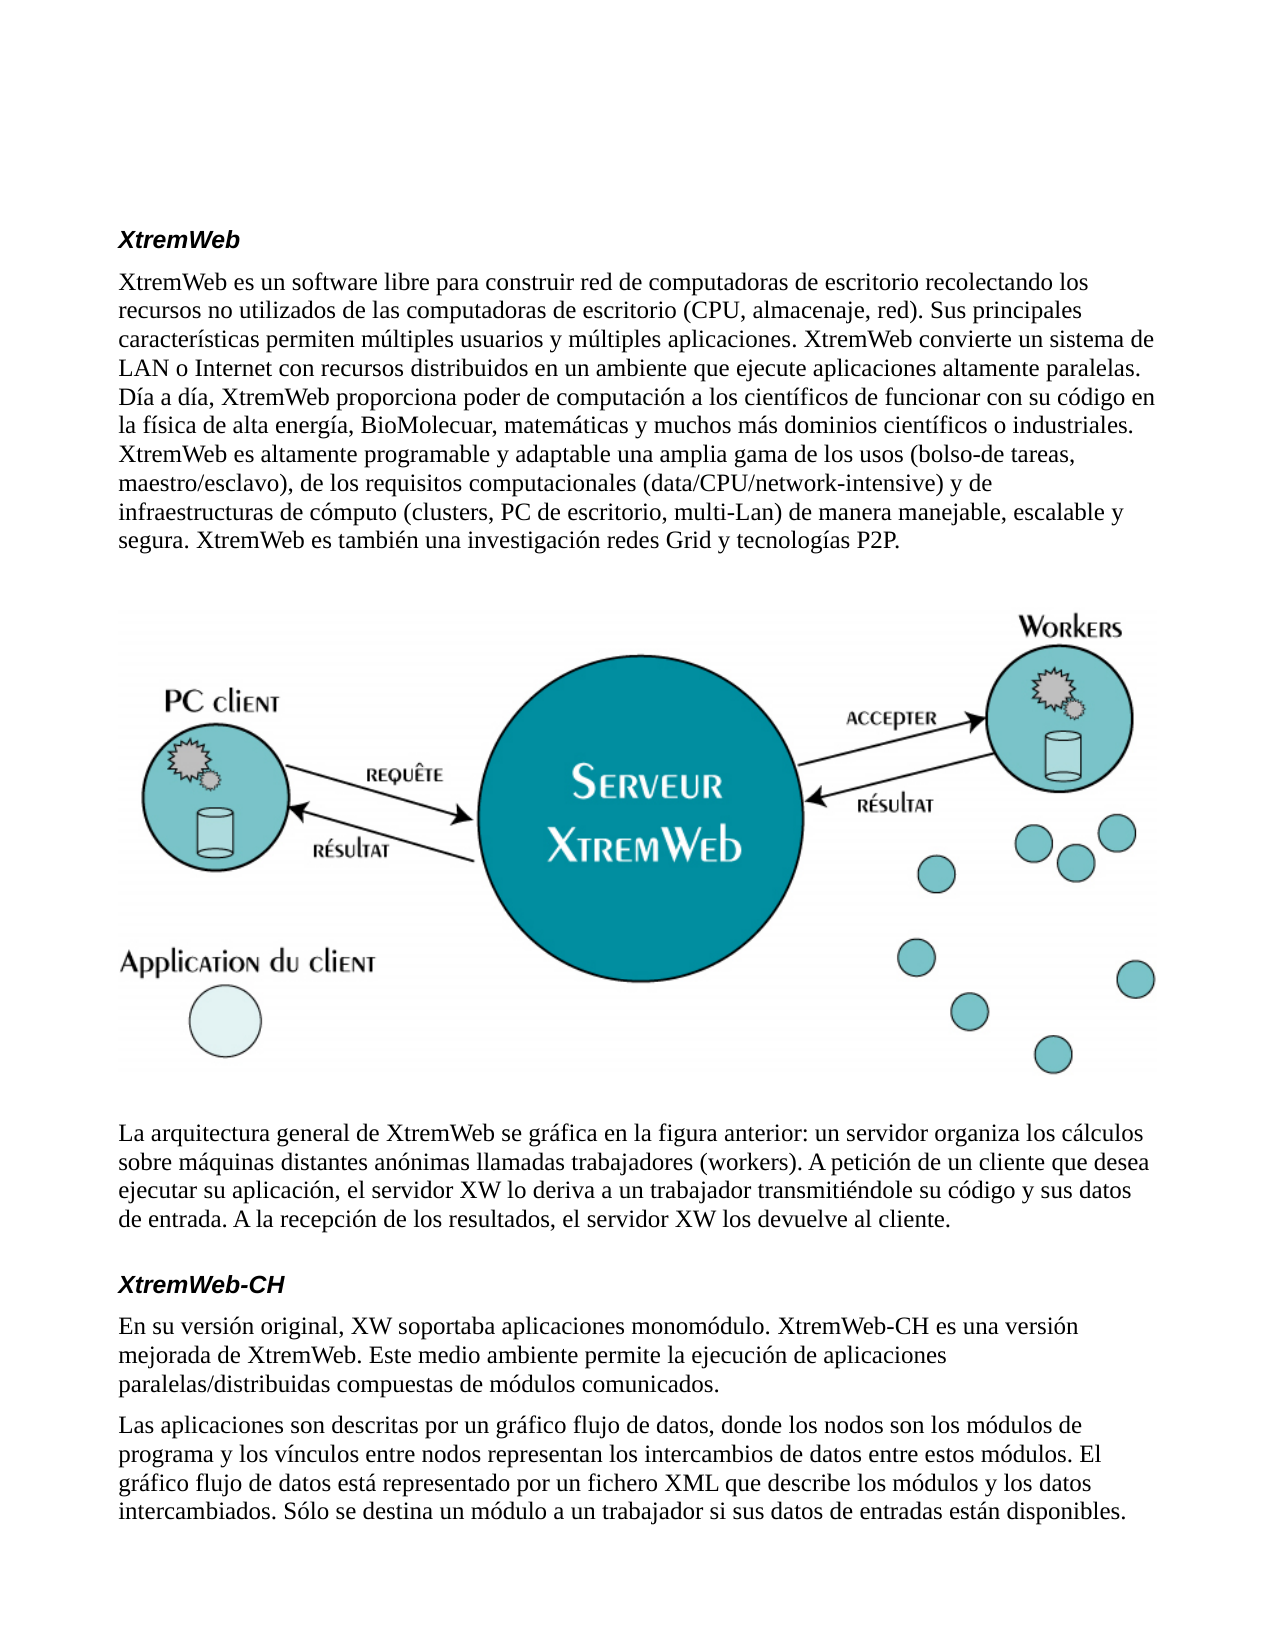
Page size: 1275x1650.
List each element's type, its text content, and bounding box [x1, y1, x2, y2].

text En su versión original, XW soportaba aplicaciones monomódulo. XtremWeb-CH es una versión mejorada de XtremWeb. Este medio ambiente permite la ejecución de aplicaciones paralelas/distribuidas compuestas de módulos comunicados. [118, 1311, 1157, 1398]
subtitle XtremWeb [118, 226, 1157, 254]
text La arquitectura general de XtremWeb se gráfica en la figura anterior: un servidor organiza los cálculos sobre máquinas distantes anónimas llamadas trabajadores (workers). A petición de un cliente que desea ejecutar su aplicación, el servidor XW lo deriva a un trabajador transmitiéndole su código y sus datos de entrada. A la recepción de los resultados, el servidor XW los devuelve al cliente. [118, 1118, 1157, 1233]
text Las aplicaciones son descritas por un gráfico flujo de datos, donde los nodos son los módulos de programa y los vínculos entre nodos representan los intercambios de datos entre estos módulos. El gráfico flujo de datos está representado por un fichero XML que describe los módulos y los datos intercambiados. Sólo se destina un módulo a un trabajador si sus datos de entradas están disponibles. [118, 1410, 1157, 1525]
picture [118, 607, 1157, 1077]
text XtremWeb es un software libre para construir red de computadoras de escritorio recolectando los recursos no utilizados de las computadoras de escritorio (CPU, almacenaje, red). Sus principales características permiten múltiples usuarios y múltiples aplicaciones. XtremWeb convierte un sistema de LAN o Internet con recursos distribuidos en un ambiente que ejecute aplicaciones altamente paralelas. Día a día, XtremWeb proporciona poder de computación a los científicos de funcionar con su código en la física de alta energía, BioMolecuar, matemáticas y muchos más dominios científicos o industriales. XtremWeb es altamente programable y adaptable una amplia gama de los usos (bolso-de tareas, maestro/esclavo), de los requisitos computacionales (data/CPU/network-intensive) y de infraestructuras de cómputo (clusters, PC de escritorio, multi-Lan) de manera manejable, escalable y segura. XtremWeb es también una investigación redes Grid y tecnologías P2P. [118, 267, 1157, 554]
subtitle XtremWeb-CH [118, 1270, 1157, 1299]
